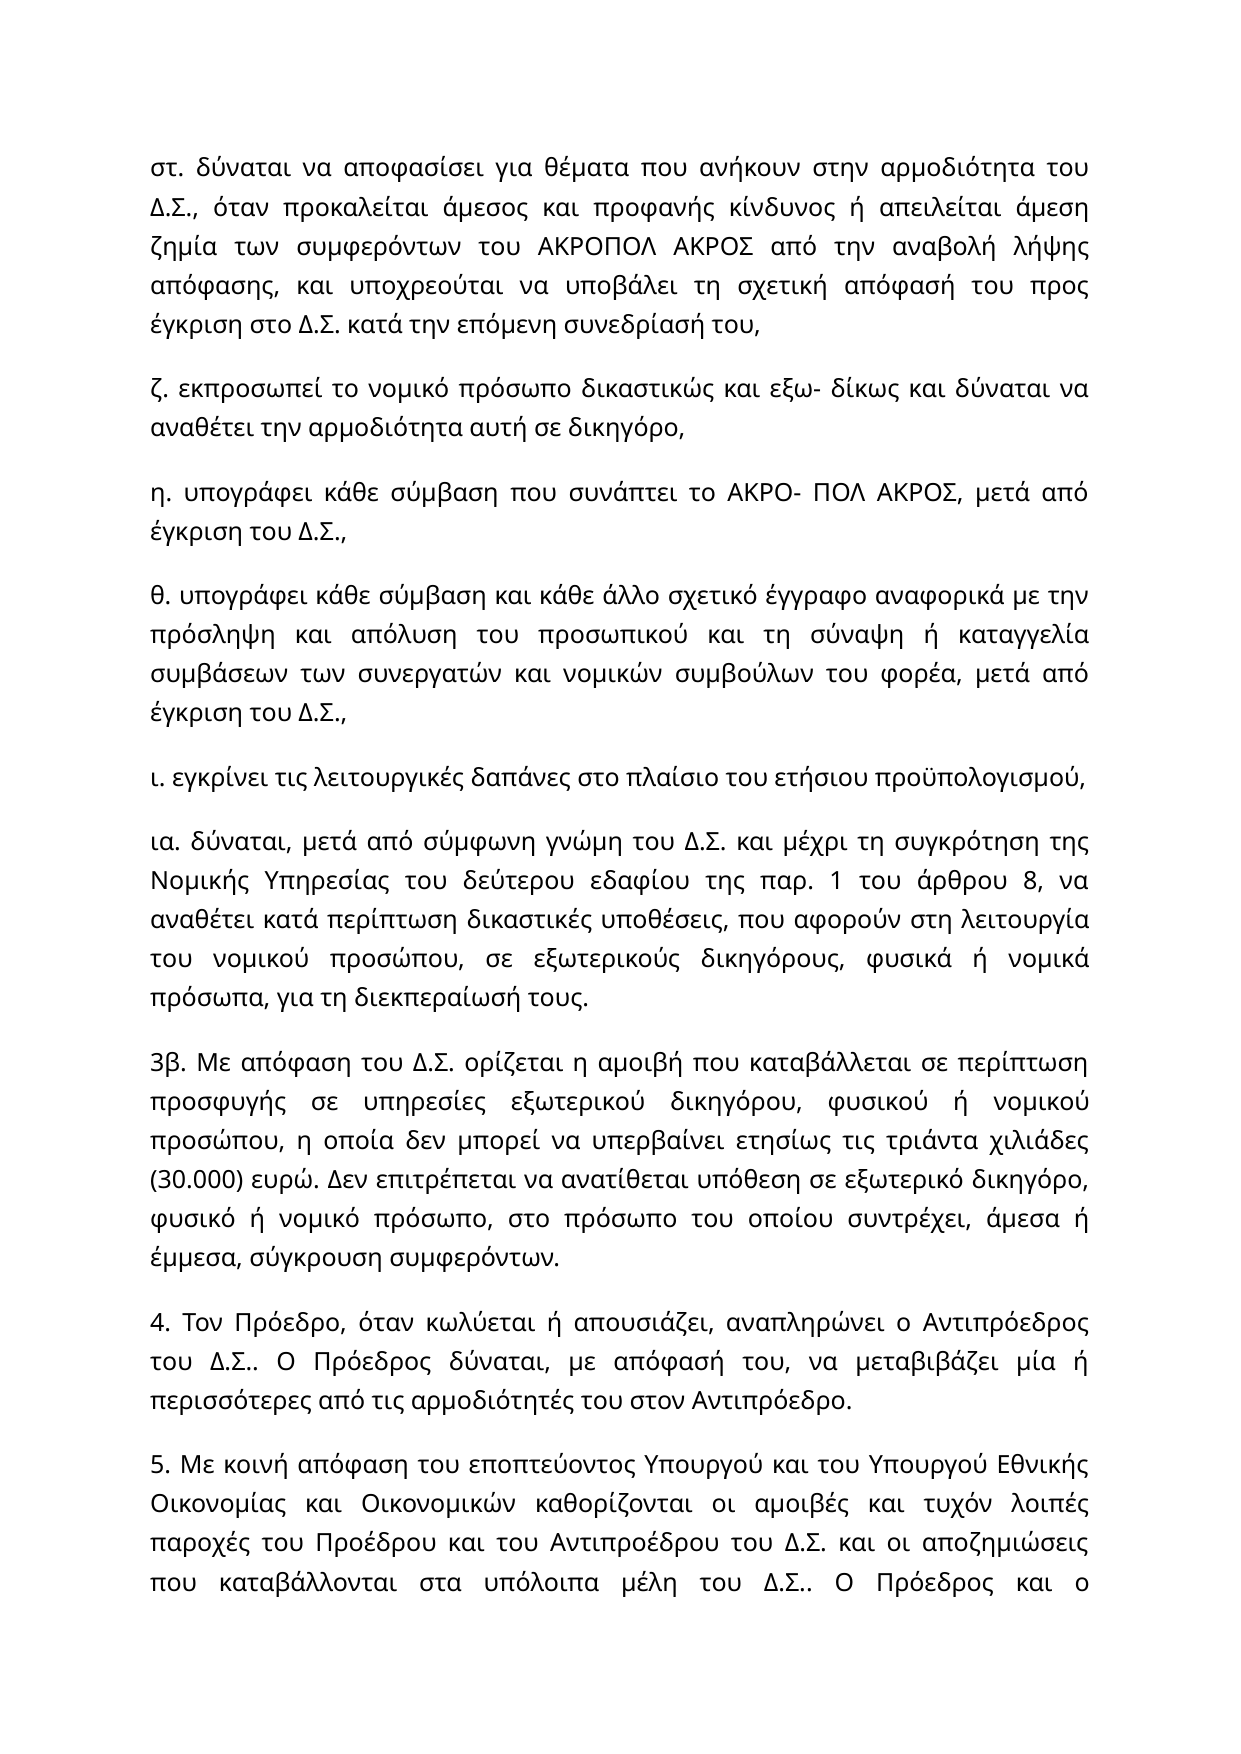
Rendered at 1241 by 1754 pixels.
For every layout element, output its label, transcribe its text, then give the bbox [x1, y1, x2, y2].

text 5. Με κοινή απόφαση του εποπτεύοντος Υπουργού και του Υπουργού Εθνικής Οικονομίας και Οικονομικών καθορίζονται οι αμοιβές και τυχόν λοιπές παροχές του Προέδρου και του Αντιπροέδρου του Δ.Σ. και οι αποζημιώσεις που καταβάλλονται στα υπόλοιπα μέλη του Δ.Σ.. Ο Πρόεδρος και ο [150, 1447, 1090, 1598]
text ι. εγκρίνει τις λειτουργικές δαπάνες στο πλαίσιο του ετήσιου προϋπολογισμού, [150, 759, 1090, 793]
text 4. Τον Πρόεδρο, όταν κωλύεται ή απουσιάζει, αναπληρώνει ο Αντιπρόεδρος του Δ.Σ.. Ο Πρόεδρος δύναται, με απόφασή του, να μεταβιβάζει μία ή περισσότερες από τις αρμοδιότητές του στον Αντιπρόεδρο. [150, 1304, 1090, 1417]
text ια. δύναται, μετά από σύμφωνη γνώμη του Δ.Σ. και μέχρι τη συγκρότηση της Νομικής Υπηρεσίας του δεύτερου εδαφίου της παρ. 1 του άρθρου 8, να αναθέτει κατά περίπτωση δικαστικές υποθέσεις, που αφορούν στη λειτουργία του νομικού προσώπου, σε εξωτερικούς δικηγόρους, φυσικά ή νομικά πρόσωπα, για τη διεκπεραίωσή τους. [150, 823, 1090, 1014]
text 3β. Με απόφαση του Δ.Σ. ορίζεται η αμοιβή που καταβάλλεται σε περίπτωση προσφυγής σε υπηρεσίες εξωτερικού δικηγόρου, φυσικού ή νομικού προσώπου, η οποία δεν μπορεί να υπερβαίνει ετησίως τις τριάντα χιλιάδες (30.000) ευρώ. Δεν επιτρέπεται να ανατίθεται υπόθεση σε εξωτερικό δικηγόρο, φυσικό ή νομικό πρόσωπο, στο πρόσωπο του οποίου συντρέχει, άμεσα ή έμμεσα, σύγκρουση συμφερόντων. [150, 1044, 1090, 1274]
text θ. υπογράφει κάθε σύμβαση και κάθε άλλο σχετικό έγγραφο αναφορικά με την πρόσληψη και απόλυση του προσωπικού και τη σύναψη ή καταγγελία συμβάσεων των συνεργατών και νομικών συμβούλων του φορέα, μετά από έγκριση του Δ.Σ., [150, 577, 1090, 729]
text η. υπογράφει κάθε σύμβαση που συνάπτει το ΑΚΡΟ- ΠΟΛ ΑΚΡΟΣ, μετά από έγκριση του Δ.Σ., [150, 474, 1090, 547]
text στ. δύναται να αποφασίσει για θέματα που ανήκουν στην αρμοδιότητα του Δ.Σ., όταν προκαλείται άμεσος και προφανής κίνδυνος ή απειλείται άμεση ζημία των συμφερόντων του ΑΚΡΟΠΟΛ ΑΚΡΟΣ από την αναβολή λήψης απόφασης, και υποχρεούται να υποβάλει τη σχετική απόφασή του προς έγκριση στο Δ.Σ. κατά την επόμενη συνεδρίασή του, [150, 150, 1090, 341]
text ζ. εκπροσωπεί το νομικό πρόσωπο δικαστικώς και εξω- δίκως και δύναται να αναθέτει την αρμοδιότητα αυτή σε δικηγόρο, [150, 371, 1090, 444]
